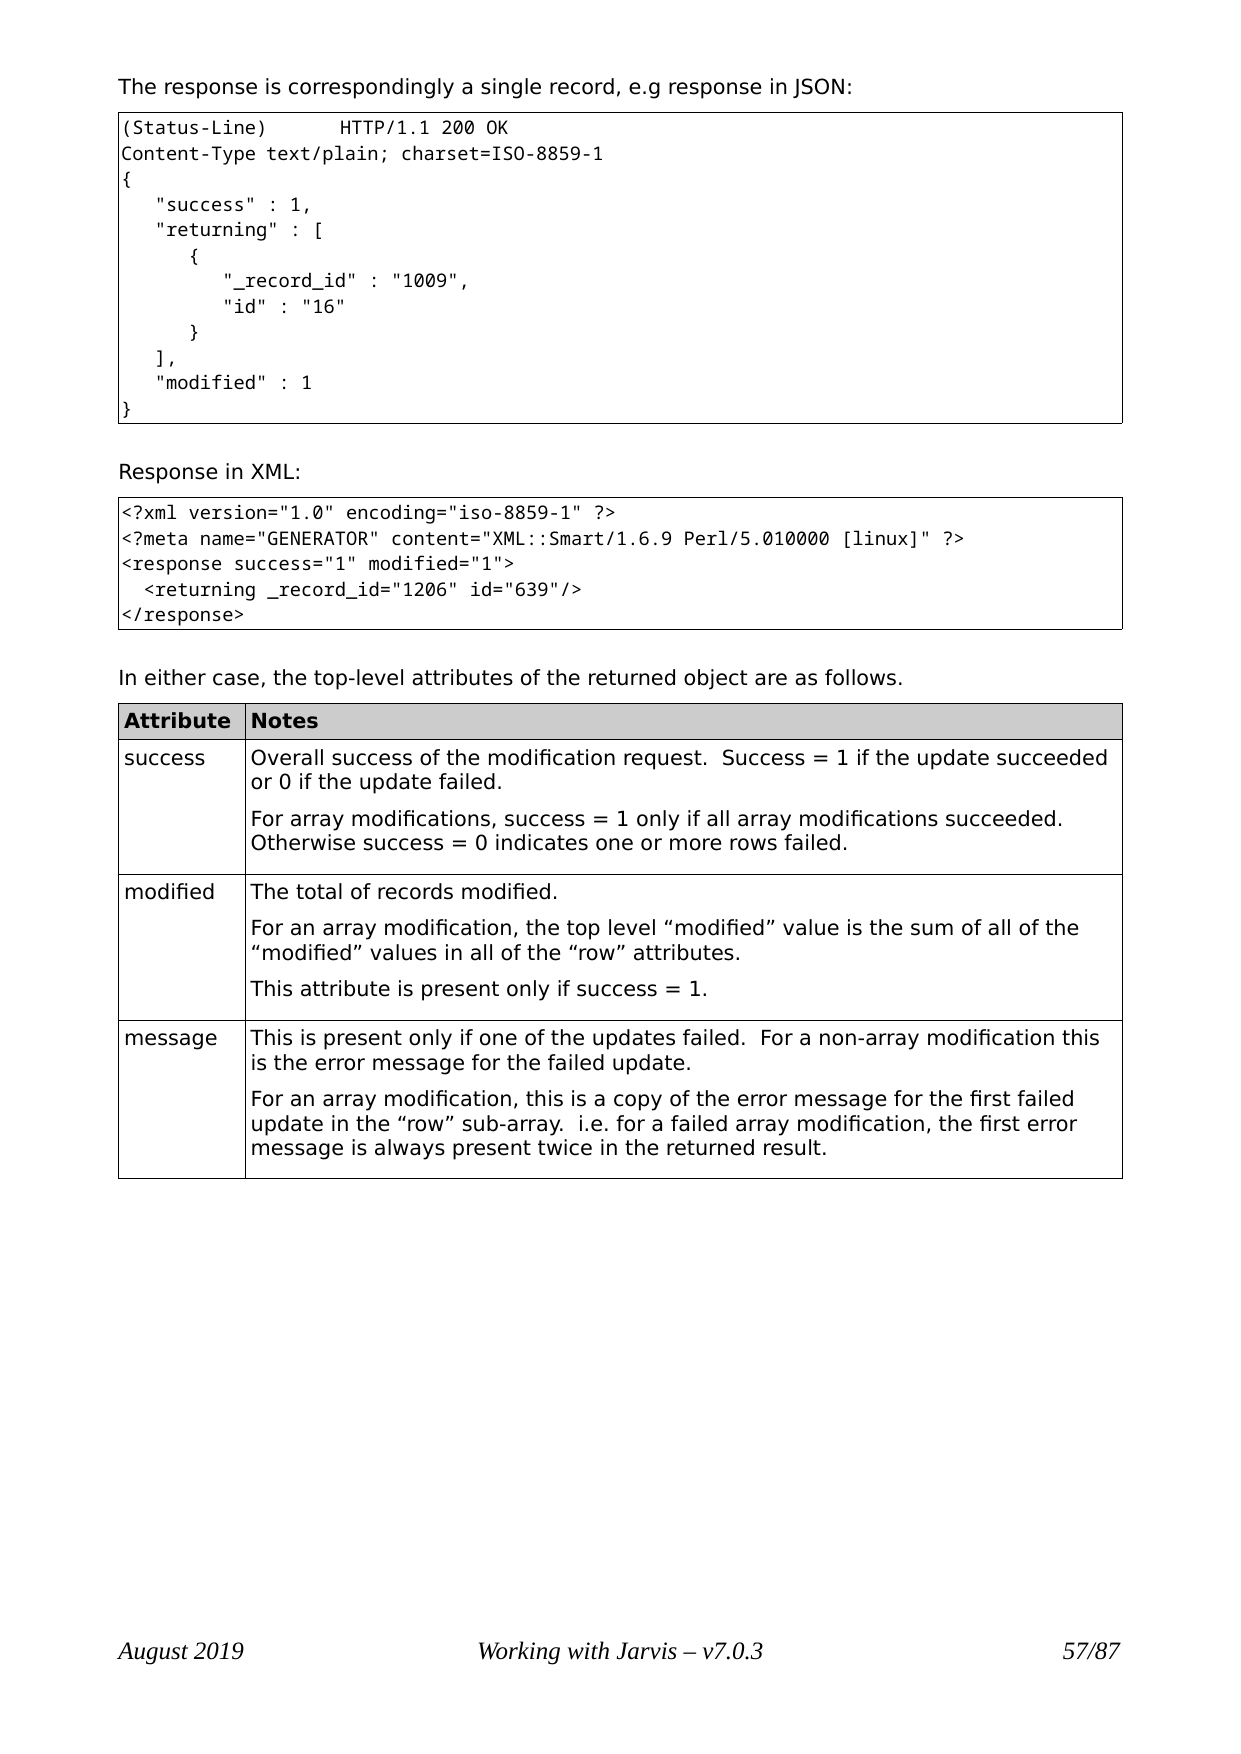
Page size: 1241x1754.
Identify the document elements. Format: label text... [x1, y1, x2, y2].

table_cell modified [119, 875, 245, 1020]
text "returning" : [ [119, 214, 1122, 239]
text <?xml version="1.0" encoding="iso-8859-1" ?> [119, 498, 1122, 522]
text { [119, 239, 1122, 265]
text Content-Type text/plain; charset=ISO-8859-1 [119, 137, 1122, 163]
table_cell This is present only if one of the updates failed. For a non-array modification this is the error message for the failed update. For an array modification, this is a copy of the error message for the first failed update in the “row” sub-array. i.e. for a failed array modification, the first error message is always present twice in the returned result. [246, 1021, 1122, 1178]
table_cell success [119, 740, 245, 873]
table_cell The total of records modified. For an array modification, the top level “modified” value is the sum of all of the “modified” values in all of the “row” attributes. This attribute is present only if success = 1. [246, 875, 1122, 1020]
text Response in XML: [118, 460, 1122, 484]
table_cell message [119, 1021, 245, 1178]
text </response> [119, 599, 1122, 629]
text <?meta name="GENERATOR" content="XML::Smart/1.6.9 Perl/5.010000 [linux]" ?> [119, 522, 1122, 548]
text <response success="1" modified="1"> [119, 548, 1122, 573]
text <returning _record_id="1206" id="639"/> [119, 573, 1122, 599]
text "success" : 1, [119, 188, 1122, 214]
table_header Notes [246, 704, 1122, 739]
text (Status-Line) HTTP/1.1 200 OK [119, 113, 1122, 137]
text { [119, 163, 1122, 188]
table_cell Overall success of the modification request. Success = 1 if the update succeeded or 0 if the update failed. For array modifications, success = 1 only if all array modifications succeeded. Otherwise success = 0 indicates one or more rows failed. [246, 740, 1122, 873]
text } [119, 316, 1122, 341]
text The response is correspondingly a single record, e.g response in JSON: [118, 75, 1122, 99]
text "_record_id" : "1009", [119, 265, 1122, 290]
text ], [119, 341, 1122, 367]
text "id" : "16" [119, 290, 1122, 316]
text In either case, the top-level attributes of the returned object are as follows. [118, 666, 1122, 691]
table_header Attribute [119, 704, 245, 739]
text "modified" : 1 [119, 367, 1122, 392]
text } [119, 392, 1122, 423]
